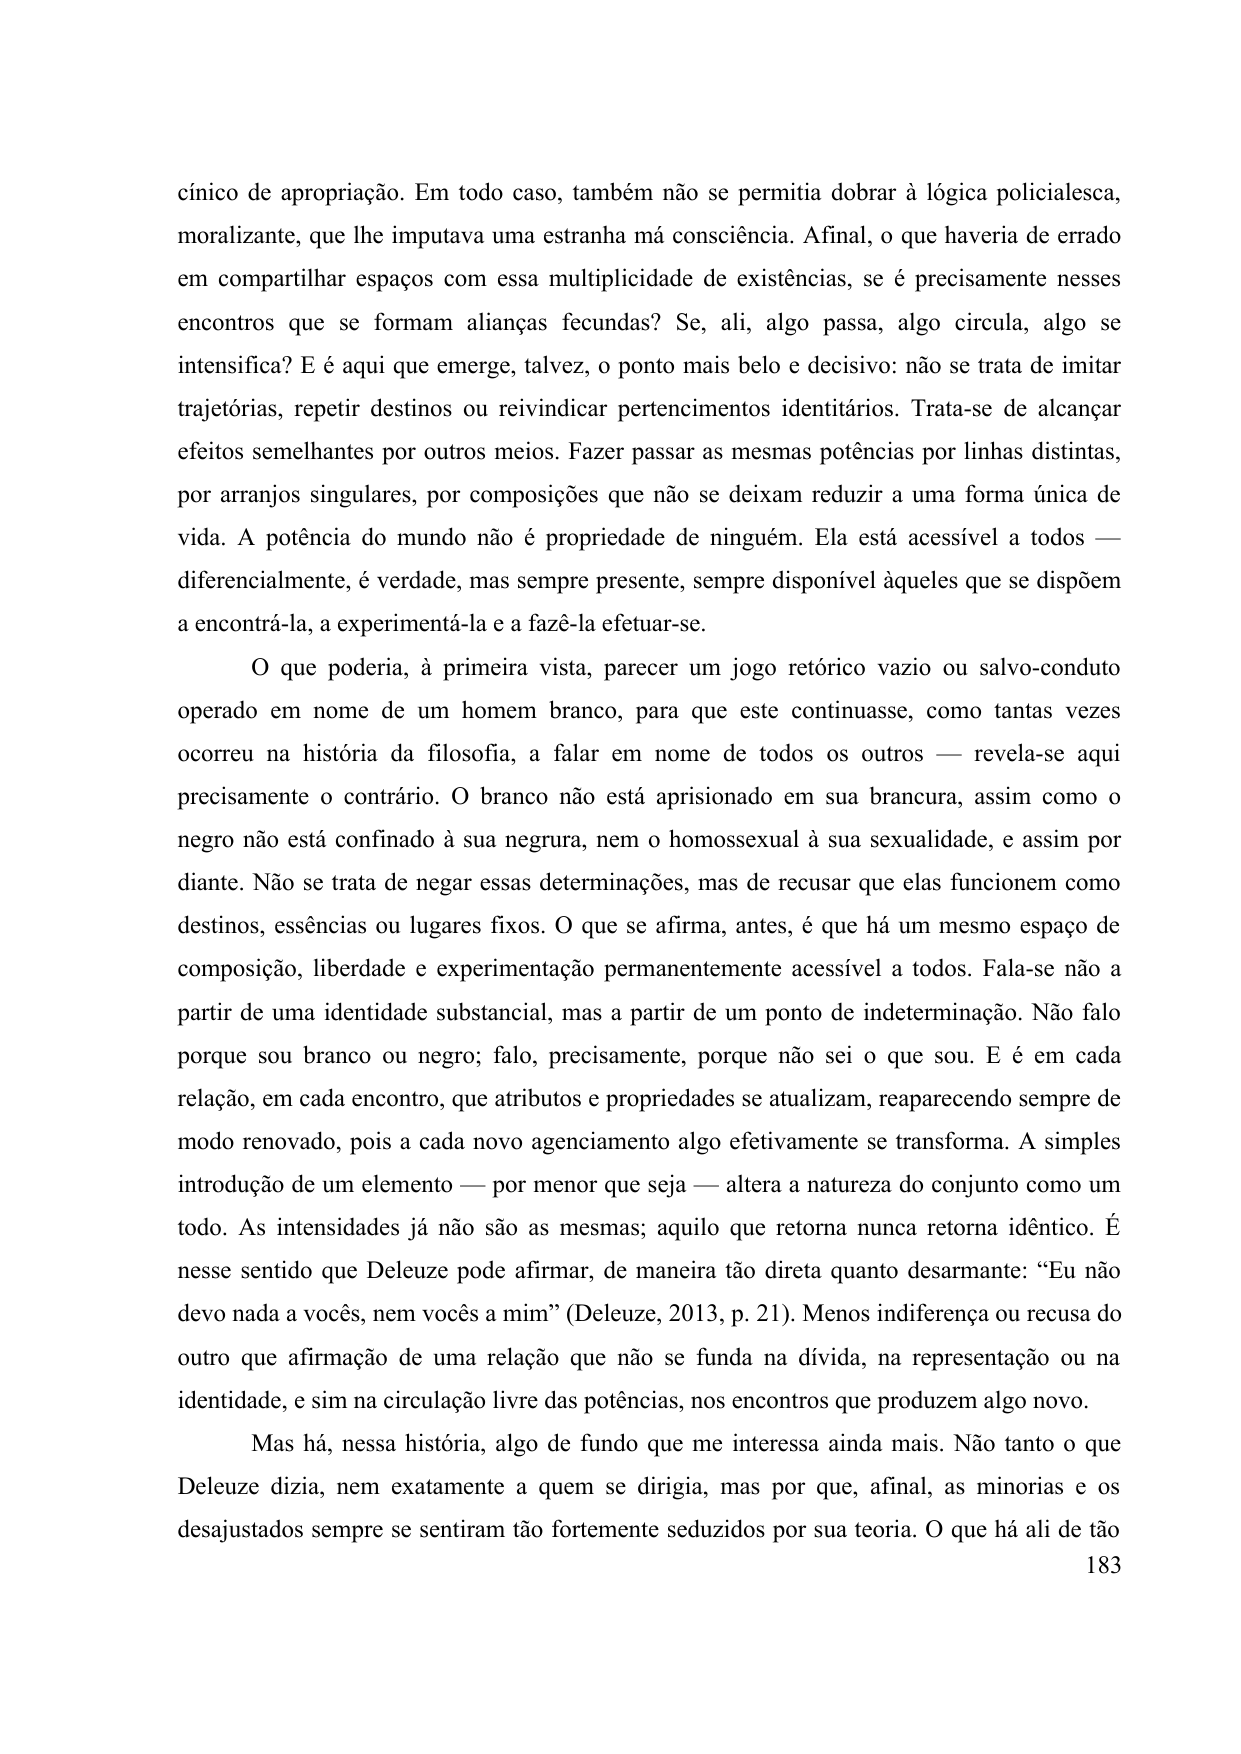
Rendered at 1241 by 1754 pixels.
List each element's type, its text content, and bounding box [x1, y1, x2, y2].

text Mas há, nessa história, algo de fundo que me interessa ainda mais. Não tanto o que Deleuze dizia, nem exatamente a quem se dirigia, mas por que, afinal, as minorias e os desajustados sempre se sentiram tão fortemente seduzidos por sua teoria. O que há ali de tão [177, 1428, 1122, 1543]
text cínico de apropriação. Em todo caso, também não se permitia dobrar à lógica policialesca, moralizante, que lhe imputava uma estranha má consciência. Afinal, o que haveria de errado em compartilhar espaços com essa multiplicidade de existências, se é precisamente nesses encontros que se formam alianças fecundas? Se, ali, algo passa, algo circula, algo se intensifica? E é aqui que emerge, talvez, o ponto mais belo e decisivo: não se trata de imitar trajetórias, repetir destinos ou reivindicar pertencimentos identitários. Trata-se de alcançar efeitos semelhantes por outros meios. Fazer passar as mesmas potências por linhas distintas, por arranjos singulares, por composições que não se deixam reduzir a uma forma única de vida. A potência do mundo não é propriedade de ninguém. Ela está acessível a todos — diferencialmente, é verdade, mas sempre presente, sempre disponível àqueles que se dispõem a encontrá-la, a experimentá-la e a fazê-la efetuar-se. [177, 177, 1122, 637]
text O que poderia, à primeira vista, parecer um jogo retórico vazio ou salvo-conduto operado em nome de um homem branco, para que este continuasse, como tantas vezes ocorreu na história da filosofia, a falar em nome de todos os outros — revela-se aqui precisamente o contrário. O branco não está aprisionado em sua brancura, assim como o negro não está confinado à sua negrura, nem o homossexual à sua sexualidade, e assim por diante. Não se trata de negar essas determinações, mas de recusar que elas funcionem como destinos, essências ou lugares fixos. O que se afirma, antes, é que há um mesmo espaço de composição, liberdade e experimentação permanentemente acessível a todos. Fala-se não a partir de uma identidade substancial, mas a partir de um ponto de indeterminação. Não falo porque sou branco ou negro; falo, precisamente, porque não sei o que sou. E é em cada relação, em cada encontro, que atributos e propriedades se atualizam, reaparecendo sempre de modo renovado, pois a cada novo agenciamento algo efetivamente se transforma. A simples introdução de um elemento — por menor que seja — altera a natureza do conjunto como um todo. As intensidades já não são as mesmas; aquilo que retorna nunca retorna idêntico. É nesse sentido que Deleuze pode afirmar, de maneira tão direta quanto desarmante: “Eu não devo nada a vocês, nem vocês a mim” (Deleuze, 2013, p. 21). Menos indiferença ou recusa do outro que afirmação de uma relação que não se funda na dívida, na representação ou na identidade, e sim na circulação livre das potências, nos encontros que produzem algo novo. [177, 652, 1122, 1413]
